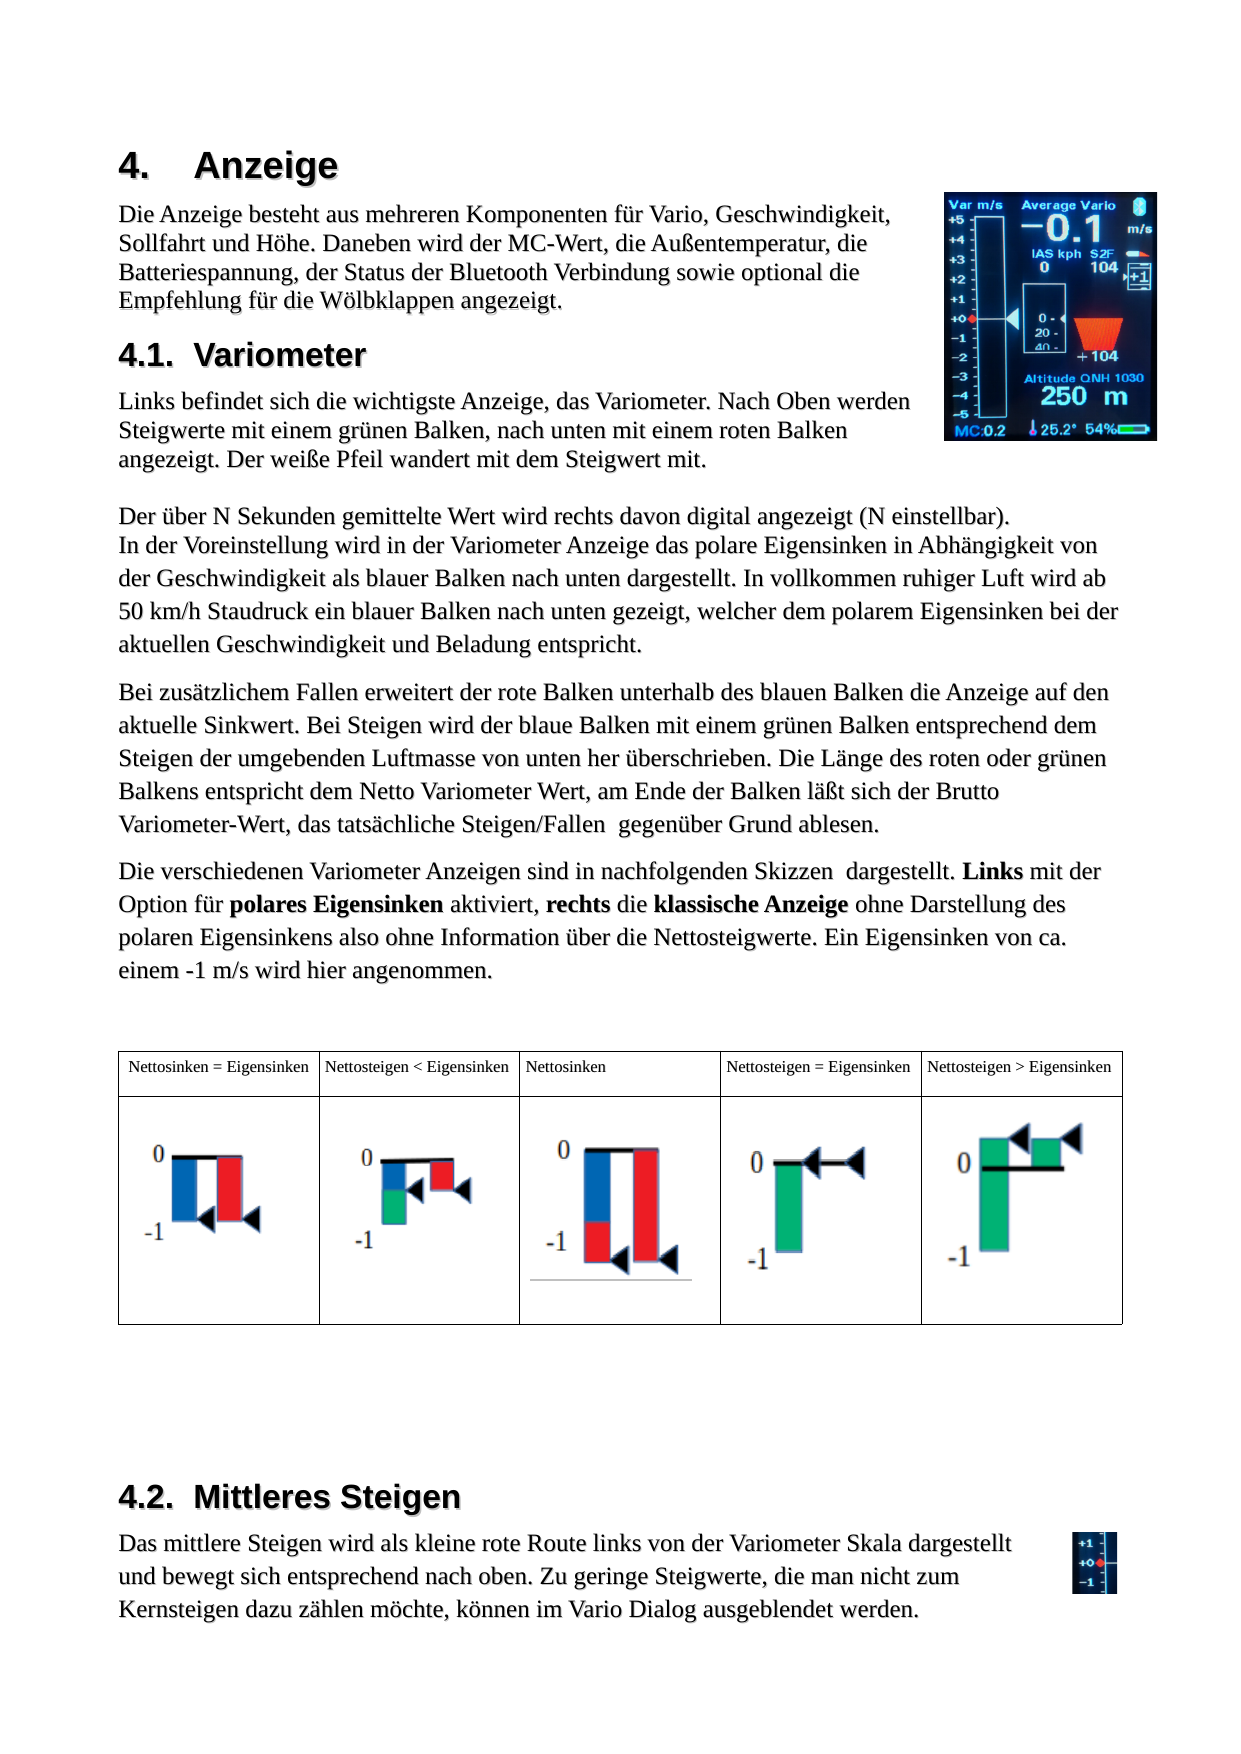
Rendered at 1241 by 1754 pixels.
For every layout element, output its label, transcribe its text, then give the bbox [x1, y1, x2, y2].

table_header Nettosteigen = Eigensinken [721, 1052, 921, 1096]
picture [736, 1116, 884, 1291]
table_cell [320, 1097, 519, 1324]
text Der über N Sekunden gemittelte Wert wird rechts davon digital angezeigt (N einstellbar). [118, 501, 1122, 530]
table_cell [922, 1097, 1122, 1324]
picture [1072, 1532, 1118, 1594]
picture [333, 1122, 493, 1266]
picture [129, 1119, 288, 1264]
picture [944, 192, 1158, 441]
subtitle Variometer [118, 335, 944, 374]
subtitle Anzeige [118, 143, 1122, 187]
text In der Voreinstellung wird in der Variometer Anzeige das polare Eigensinken in Abhängigkeit von der Geschwindigkeit als blauer Balken nach unten dargestellt. In vollkommen ruhiger Luft wird ab 50 km/h Staudruck ein blauer Balken nach unten gezeigt, welcher dem polarem Eigensinken bei der aktuellen Geschwindigkeit und Beladung entspricht. [118, 530, 1122, 658]
text Die Anzeige besteht aus mehreren Komponenten für Vario, Geschwindigkeit, Sollfahrt und Höhe. Daneben wird der MC-Wert, die Außentemperatur, die Batteriespannung, der Status der Bluetooth Verbindung sowie optional die Empfehlung für die Wölbklappen angezeigt. [118, 199, 944, 314]
table_cell [520, 1097, 720, 1324]
text Bei zusätzlichem Fallen erweitert der rote Balken unterhalb des blauen Balken die Anzeige auf den aktuelle Sinkwert. Bei Steigen wird der blaue Balken mit einem grünen Balken entsprechend dem Steigen der umgebenden Luftmasse von unten her überschrieben. Die Länge des roten oder grünen Balkens entspricht dem Netto Variometer Wert, am Ende der Balken läßt sich der Brutto Variometer-Wert, das tatsächliche Steigen/Fallen gegenüber Grund ablesen. [118, 677, 1122, 837]
table_cell [721, 1097, 921, 1324]
text Die verschiedenen Variometer Anzeigen sind in nachfolgenden Skizzen dargestellt. Links mit der Option für polares Eigensinken aktiviert, rechts die klassische Anzeige ohne Darstellung des polaren Eigensinkens also ohne Information über die Nettosteigwerte. Ein Eigensinken von ca. einem -1 m/s wird hier angenommen. [118, 856, 1122, 984]
text Das mittlere Steigen wird als kleine rote Route links von der Variometer Skala dargestellt und bewegt sich entsprechend nach oben. Zu geringe Steigwerte, die man nicht zum Kernsteigen dazu zählen möchte, können im Vario Dialog ausgeblendet werden. [118, 1528, 1122, 1623]
text Links befindet sich die wichtigste Anzeige, das Variometer. Nach Oben werden Steigwerte mit einem grünen Balken, nach unten mit einem roten Balken angezeigt. Der weiße Pfeil wandert mit dem Steigwert mit. [118, 386, 1122, 472]
table_cell [119, 1097, 319, 1324]
picture [935, 1110, 1111, 1290]
table_header Nettosinken [520, 1052, 720, 1096]
table_header Nettosteigen < Eigensinken [320, 1052, 519, 1096]
subtitle Mittleres Steigen [118, 1477, 1122, 1516]
picture [530, 1114, 692, 1281]
table_header Nettosinken = Eigensinken [119, 1052, 319, 1096]
table_header Nettosteigen > Eigensinken [922, 1052, 1122, 1096]
